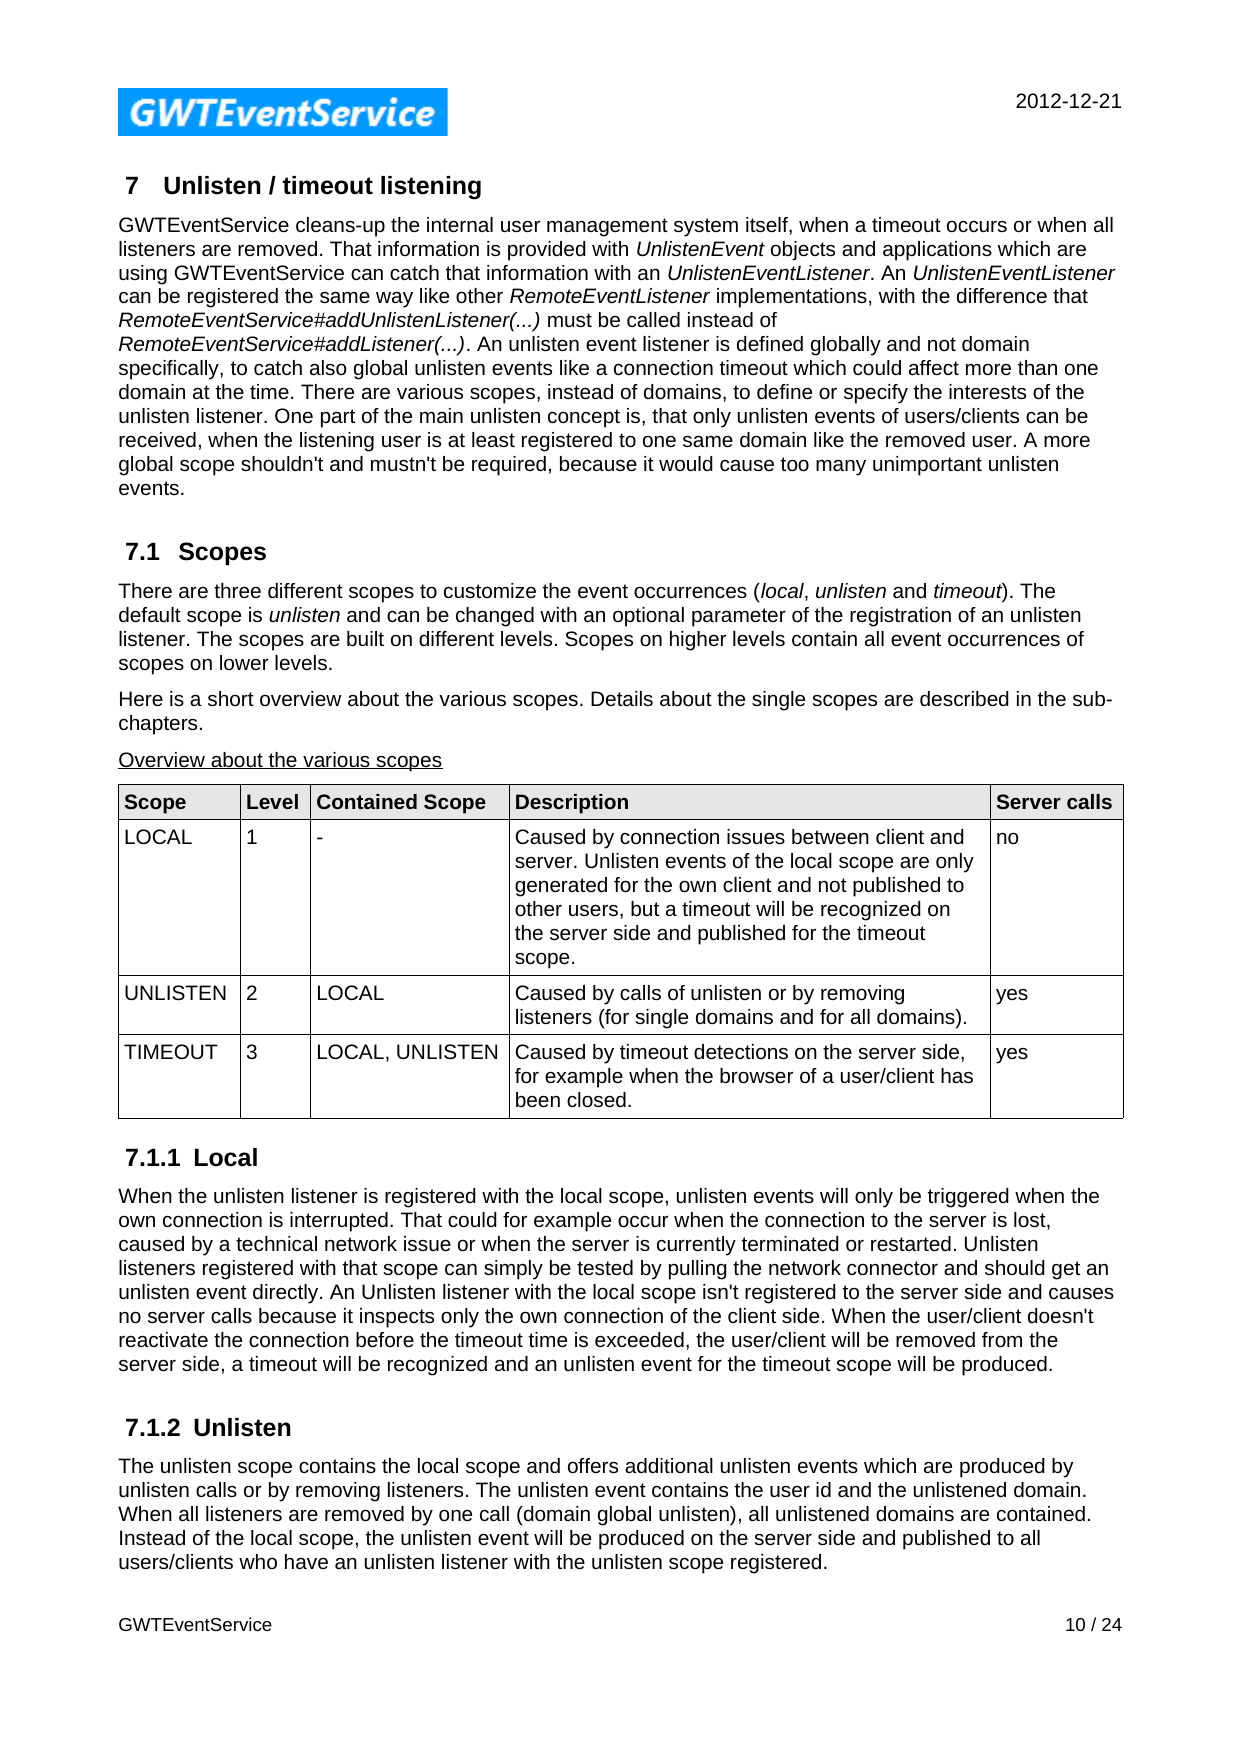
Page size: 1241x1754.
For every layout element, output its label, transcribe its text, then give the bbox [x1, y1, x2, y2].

picture [118, 88, 448, 136]
table_header Server calls [991, 785, 1123, 819]
table_cell LOCAL, UNLISTEN [311, 1035, 509, 1118]
text Here is a short overview about the various scopes. Details about the single scopes are described in the sub-chapters. [118, 687, 1122, 735]
subtitle Scopes [118, 537, 1122, 566]
table_header Contained Scope [311, 785, 509, 819]
table_cell UNLISTEN [119, 976, 240, 1034]
table_cell Caused by connection issues between client and server. Unlisten events of the local scope are only generated for the own client and not published to other users, but a timeout will be recognized on the server side and published for the timeout scope. [510, 820, 990, 975]
subtitle Unlisten [118, 1413, 1122, 1442]
text GWTEventService cleans-up the internal user management system itself, when a timeout occurs or when all listeners are removed. That information is provided with UnlistenEvent objects and applications which are using GWTEventService can catch that information with an UnlistenEventListener. An UnlistenEventListener can be registered the same way like other RemoteEventListener implementations, with the difference that RemoteEventService#addUnlistenListener(...) must be called instead of RemoteEventService#addListener(...). An unlisten event listener is defined globally and not domain specifically, to catch also global unlisten events like a connection timeout which could affect more than one domain at the time. There are various scopes, instead of domains, to define or specify the interests of the unlisten listener. One part of the main unlisten concept is, that only unlisten events of users/clients can be received, when the listening user is at least registered to one same domain like the removed user. A more global scope shouldn't and mustn't be required, because it would cause too many unimportant unlisten events. [118, 212, 1122, 500]
table_cell no [991, 820, 1123, 975]
table_cell LOCAL [311, 976, 509, 1034]
table_cell - [311, 820, 509, 975]
text The unlisten scope contains the local scope and offers additional unlisten events which are produced by unlisten calls or by removing listeners. The unlisten event contains the user id and the unlistened domain. When all listeners are removed by one call (domain global unlisten), all unlistened domains are contained. Instead of the local scope, the unlisten event will be produced on the server side and published to all users/clients who have an unlisten listener with the unlisten scope registered. [118, 1454, 1122, 1574]
text Overview about the various scopes [118, 747, 1122, 771]
table_cell yes [991, 976, 1123, 1034]
text When the unlisten listener is registered with the local scope, unlisten events will only be triggered when the own connection is interrupted. That could for example occur when the connection to the server is lost, caused by a technical network issue or when the server is currently terminated or restarted. Unlisten listeners registered with that scope can simply be tested by pulling the network connector and should get an unlisten event directly. An Unlisten listener with the local scope isn't registered to the server side and causes no server calls because it inspects only the own connection of the client side. When the user/client doesn't reactivate the connection before the timeout time is exceeded, the user/client will be removed from the server side, a timeout will be recognized and an unlisten event for the timeout scope will be produced. [118, 1184, 1122, 1376]
table_cell 3 [241, 1035, 310, 1118]
table_header Description [510, 785, 990, 819]
table_cell 1 [241, 820, 310, 975]
table_cell TIMEOUT [119, 1035, 240, 1118]
subtitle Unlisten / timeout listening [118, 171, 1122, 200]
subtitle Local [118, 1143, 1122, 1171]
table_cell Caused by timeout detections on the server side, for example when the browser of a user/client has been closed. [510, 1035, 990, 1118]
table_header Scope [119, 785, 240, 819]
text There are three different scopes to customize the event occurrences (local, unlisten and timeout). The default scope is unlisten and can be changed with an optional parameter of the registration of an unlisten listener. The scopes are built on different levels. Scopes on higher levels contain all event occurrences of scopes on lower levels. [118, 579, 1122, 674]
table_header Level [241, 785, 310, 819]
table_cell yes [991, 1035, 1123, 1118]
table_cell 2 [241, 976, 310, 1034]
table_cell LOCAL [119, 820, 240, 975]
table_cell Caused by calls of unlisten or by removing listeners (for single domains and for all domains). [510, 976, 990, 1034]
